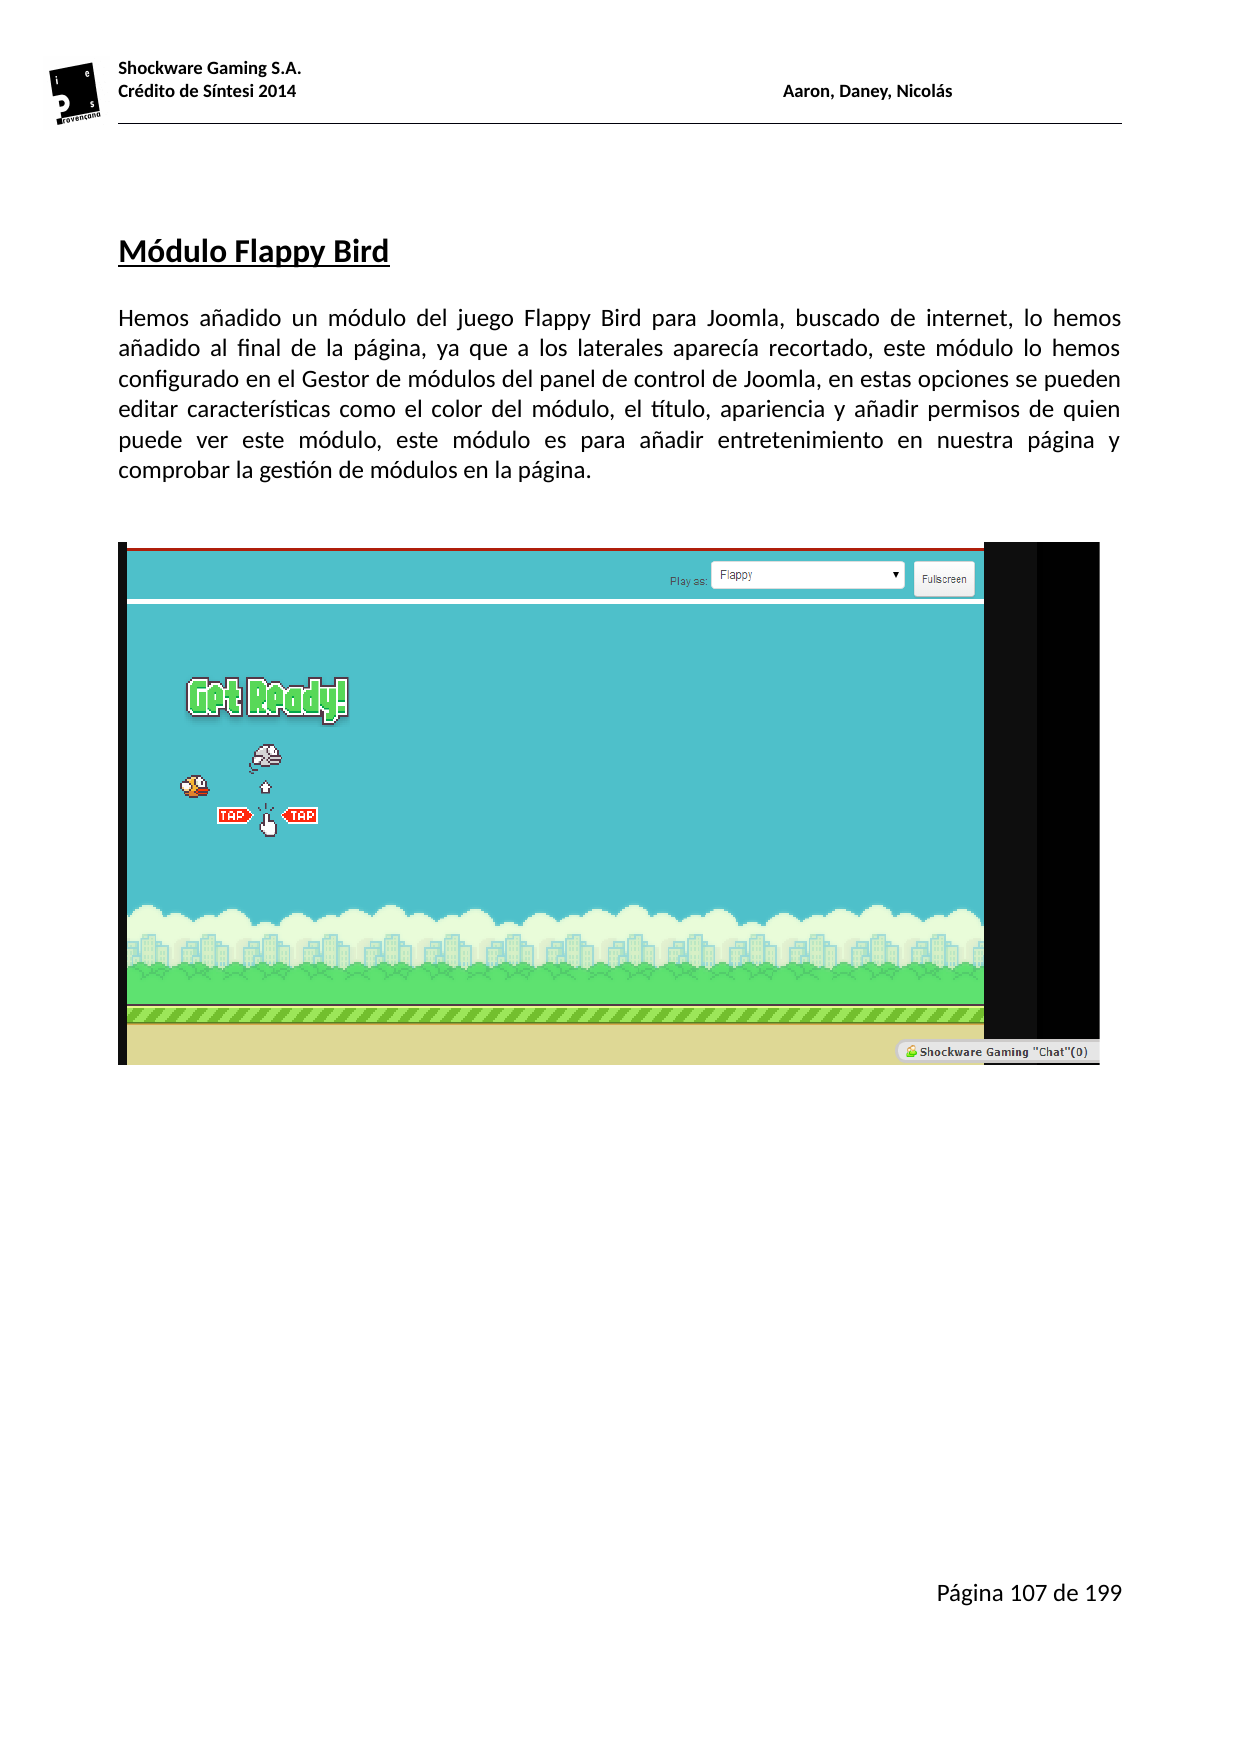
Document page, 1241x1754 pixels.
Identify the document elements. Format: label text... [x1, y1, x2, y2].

picture [43, 56, 110, 130]
text Módulo Flappy Bird [118, 230, 1122, 271]
text Hemos añadido un módulo del juego Flappy Bird para Joomla, buscado de internet, lo hemos añadido al final de la página, ya que a los laterales aparecía recortado, este módulo lo hemos configurado en el Gestor de módulos del panel de control de Joomla, en estas opciones se pueden editar características como el color del módulo, el título, apariencia y añadir permisos de quien puede ver este módulo, este módulo es para añadir entretenimiento en nuestra página y comprobar la gestión de módulos en la página. [118, 302, 1122, 485]
picture [118, 542, 1100, 1065]
